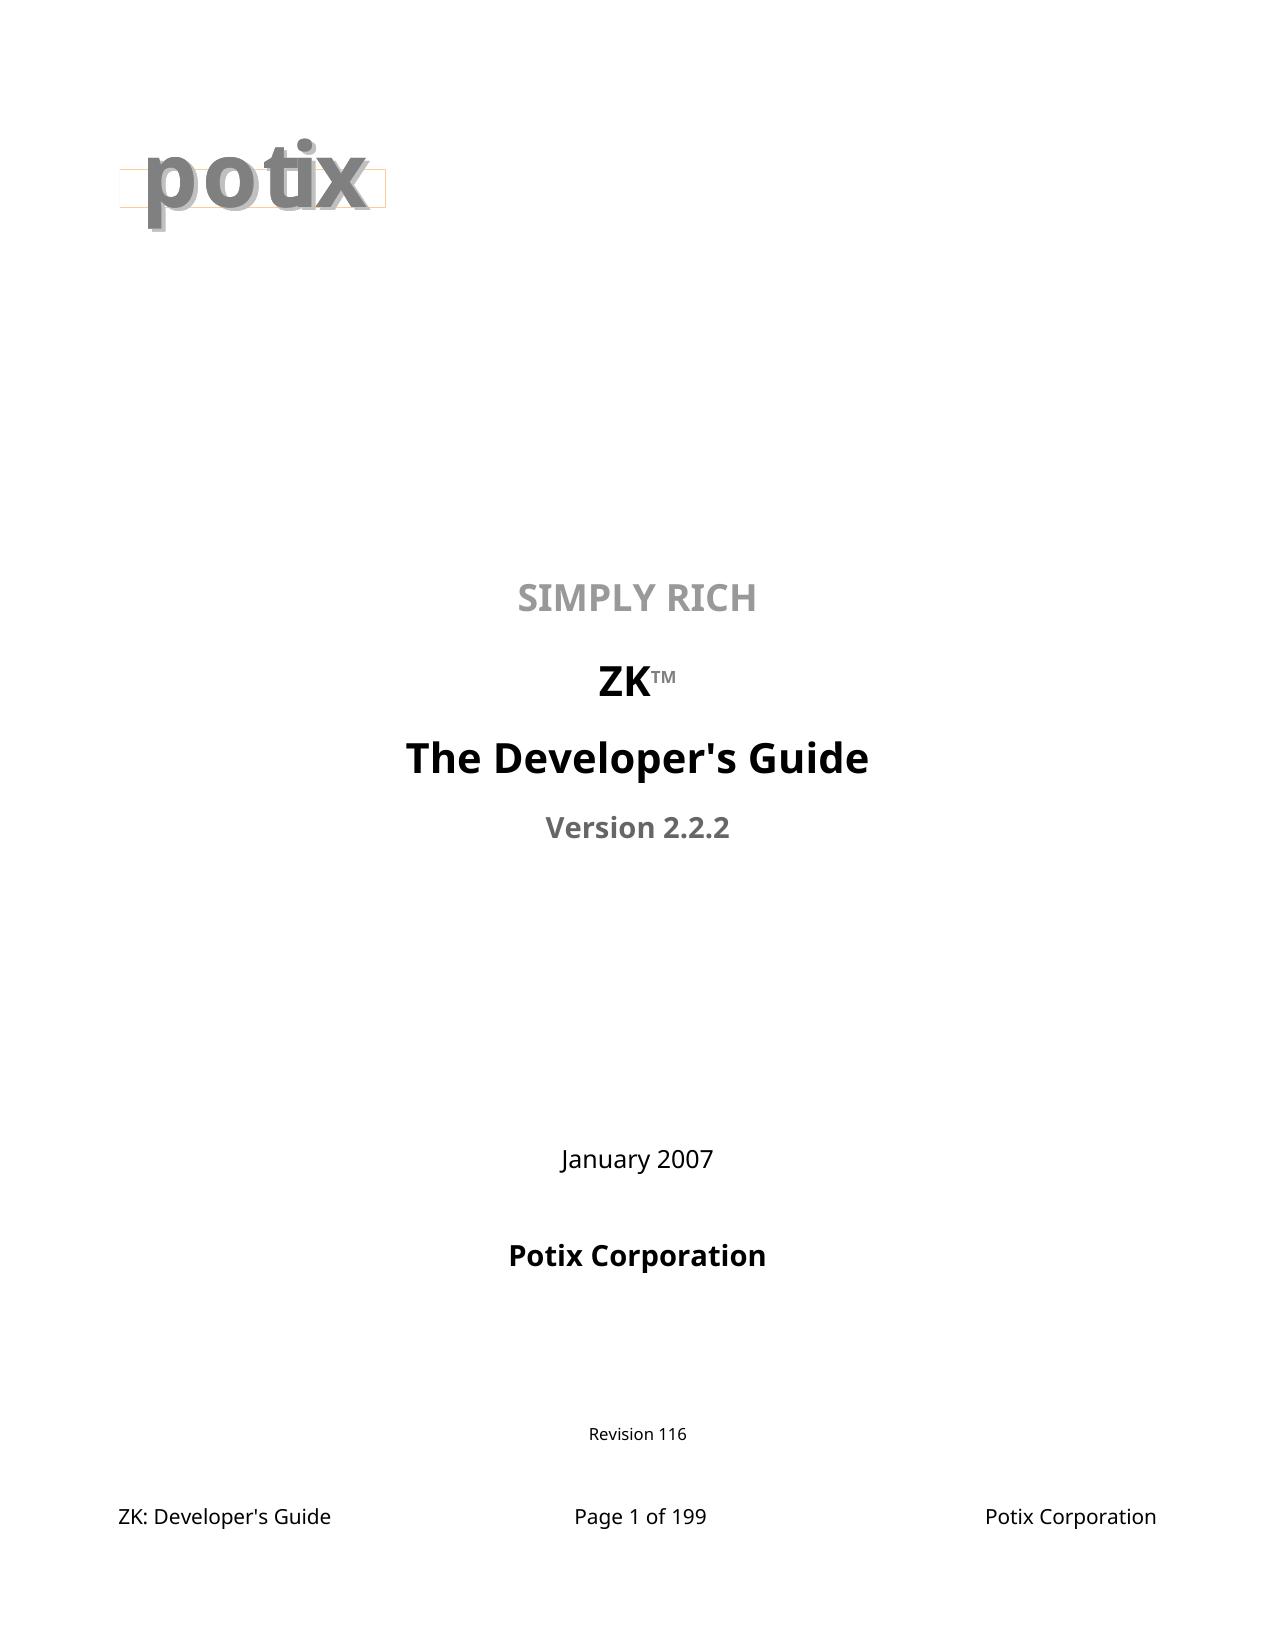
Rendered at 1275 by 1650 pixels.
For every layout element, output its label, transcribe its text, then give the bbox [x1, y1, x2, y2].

text Revision 116 [118, 1422, 1157, 1445]
text Version 2.2.2 [118, 807, 1157, 847]
text SIMPLY RICH [118, 571, 1157, 622]
text January 2007 [118, 1142, 1157, 1176]
text The Developer's Guide [118, 729, 1157, 786]
text Potix Corporation [118, 1235, 1157, 1275]
text ZKTM [118, 652, 1157, 708]
